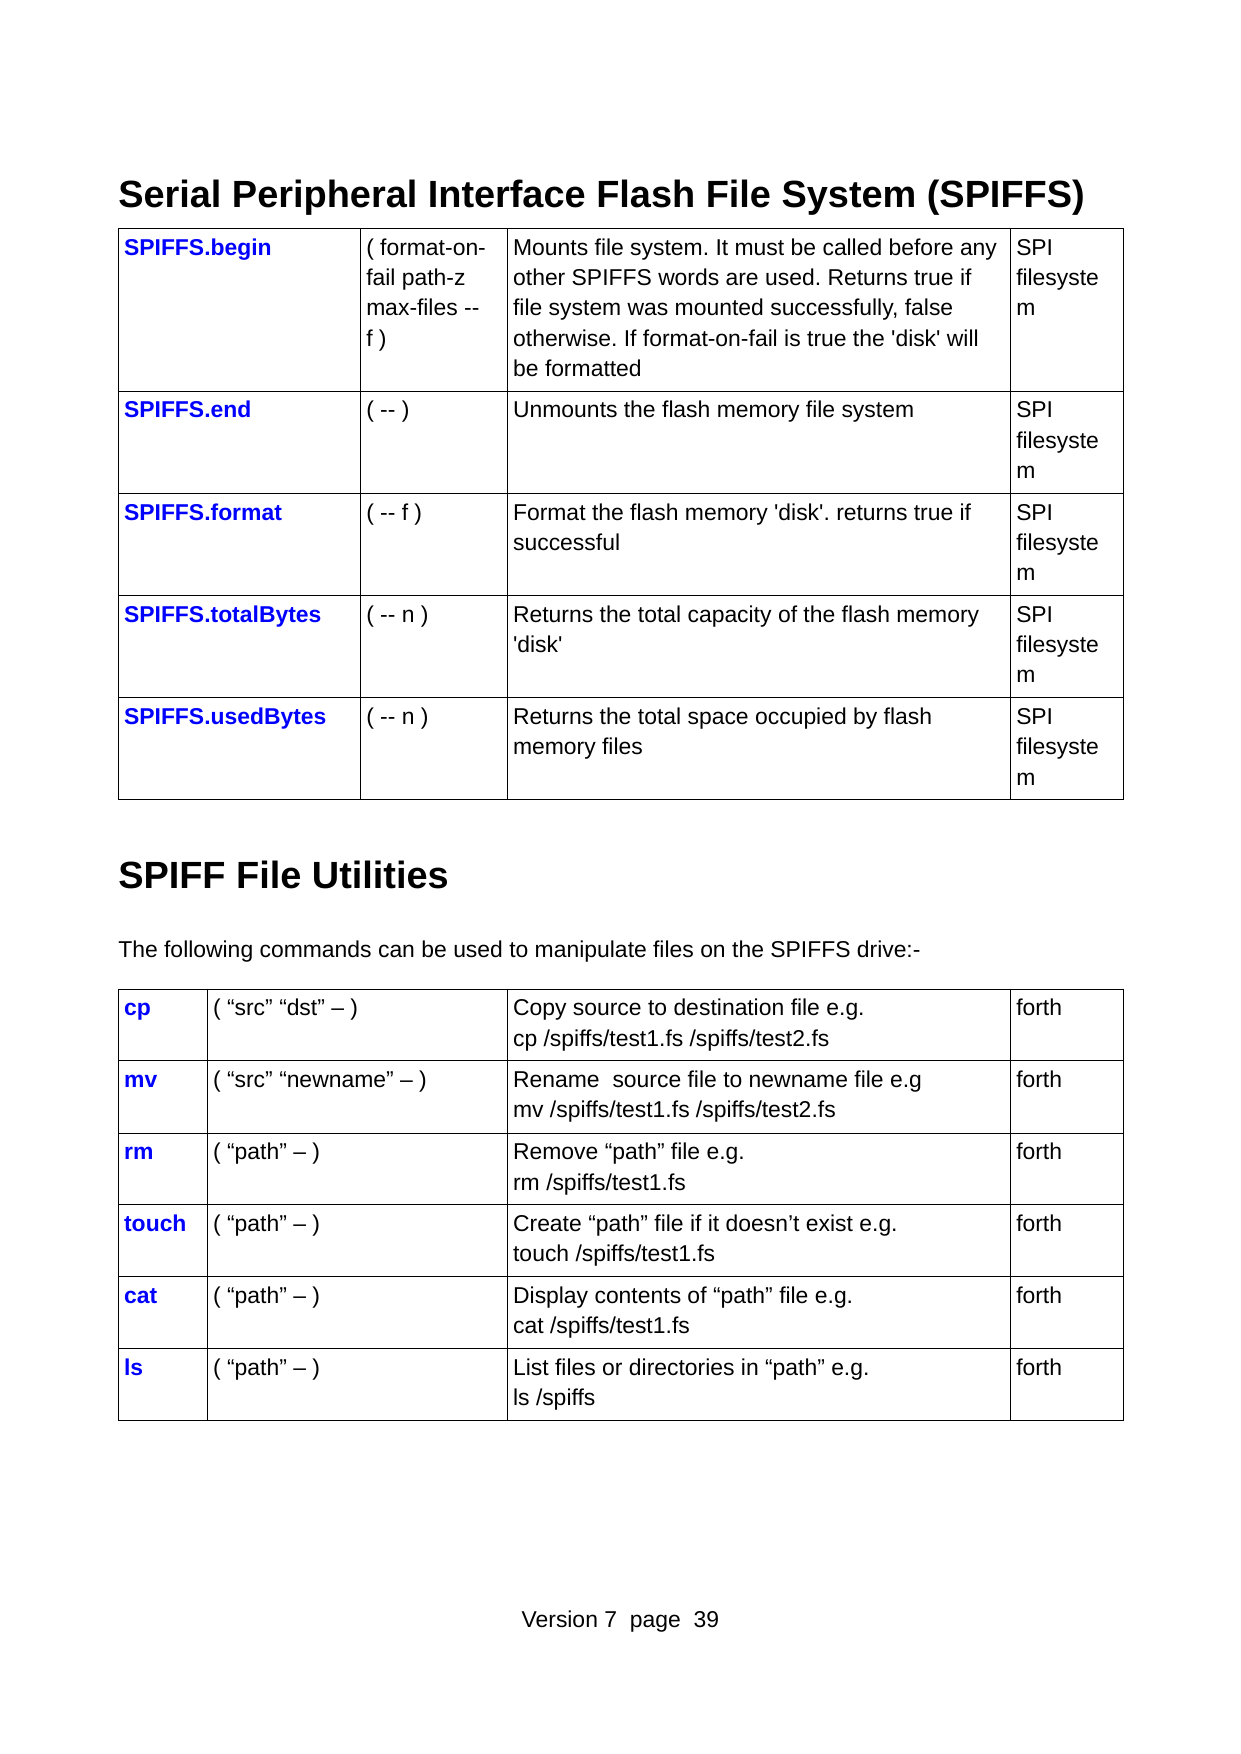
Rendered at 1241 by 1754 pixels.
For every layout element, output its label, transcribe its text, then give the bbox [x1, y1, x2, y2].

table_cell ( “src” “newname” – ) [208, 1061, 507, 1132]
table_cell Create “path” file if it doesn’t exist e.g. touch /spiffs/test1.fs [508, 1205, 1010, 1276]
table_cell forth [1011, 1061, 1123, 1132]
table_header SPIFFS.begin [119, 229, 360, 391]
subtitle SPIFF File Utilities [118, 853, 1122, 897]
table_header ( “src” “dst” – ) [208, 990, 507, 1060]
table_cell Display contents of “path” file e.g. cat /spiffs/test1.fs [508, 1277, 1010, 1348]
table_cell SPI filesystem [1011, 494, 1123, 595]
table_cell ( -- n ) [361, 596, 507, 697]
table_cell List files or directories in “path” e.g. ls /spiffs [508, 1349, 1010, 1420]
table_cell ( -- f ) [361, 494, 507, 595]
table_cell SPI filesystem [1011, 698, 1123, 799]
text The following commands can be used to manipulate files on the SPIFFS drive:- [118, 936, 1122, 962]
table_cell Remove “path” file e.g. rm /spiffs/test1.fs [508, 1134, 1010, 1204]
table_cell rm [119, 1134, 207, 1204]
table_cell SPIFFS.usedBytes [119, 698, 360, 799]
table_cell forth [1011, 1349, 1123, 1420]
table_cell SPIFFS.format [119, 494, 360, 595]
table_cell ( “path” – ) [208, 1277, 507, 1348]
table_cell forth [1011, 1134, 1123, 1204]
table_cell ( “path” – ) [208, 1134, 507, 1204]
table_cell Unmounts the flash memory file system [508, 392, 1010, 493]
subtitle Serial Peripheral Interface Flash File System (SPIFFS) [118, 172, 1122, 216]
table_cell ( -- n ) [361, 698, 507, 799]
table_cell SPIFFS.end [119, 392, 360, 493]
table_cell Rename source file to newname file e.g mv /spiffs/test1.fs /spiffs/test2.fs [508, 1061, 1010, 1132]
table_header cp [119, 990, 207, 1060]
table_cell SPIFFS.totalBytes [119, 596, 360, 697]
table_cell SPI filesystem [1011, 392, 1123, 493]
table_cell forth [1011, 1277, 1123, 1348]
table_header ( format-on-fail path-z max-files -- f ) [361, 229, 507, 391]
table_cell Returns the total space occupied by flash memory files [508, 698, 1010, 799]
table_cell cat [119, 1277, 207, 1348]
table_cell ls [119, 1349, 207, 1420]
table_cell forth [1011, 1205, 1123, 1276]
table_cell Format the flash memory 'disk'. returns true if successful [508, 494, 1010, 595]
table_header Copy source to destination file e.g. cp /spiffs/test1.fs /spiffs/test2.fs [508, 990, 1010, 1060]
table_header forth [1011, 990, 1123, 1060]
table_header SPI filesystem [1011, 229, 1123, 391]
table_cell SPI filesystem [1011, 596, 1123, 697]
table_cell ( “path” – ) [208, 1349, 507, 1420]
table_cell ( -- ) [361, 392, 507, 493]
table_cell Returns the total capacity of the flash memory 'disk' [508, 596, 1010, 697]
table_cell ( “path” – ) [208, 1205, 507, 1276]
table_cell touch [119, 1205, 207, 1276]
table_cell mv [119, 1061, 207, 1132]
table_header Mounts file system. It must be called before any other SPIFFS words are used. Returns true if file system was mounted successfully, false otherwise. If format-on-fail is true the 'disk' will be formatted [508, 229, 1010, 391]
